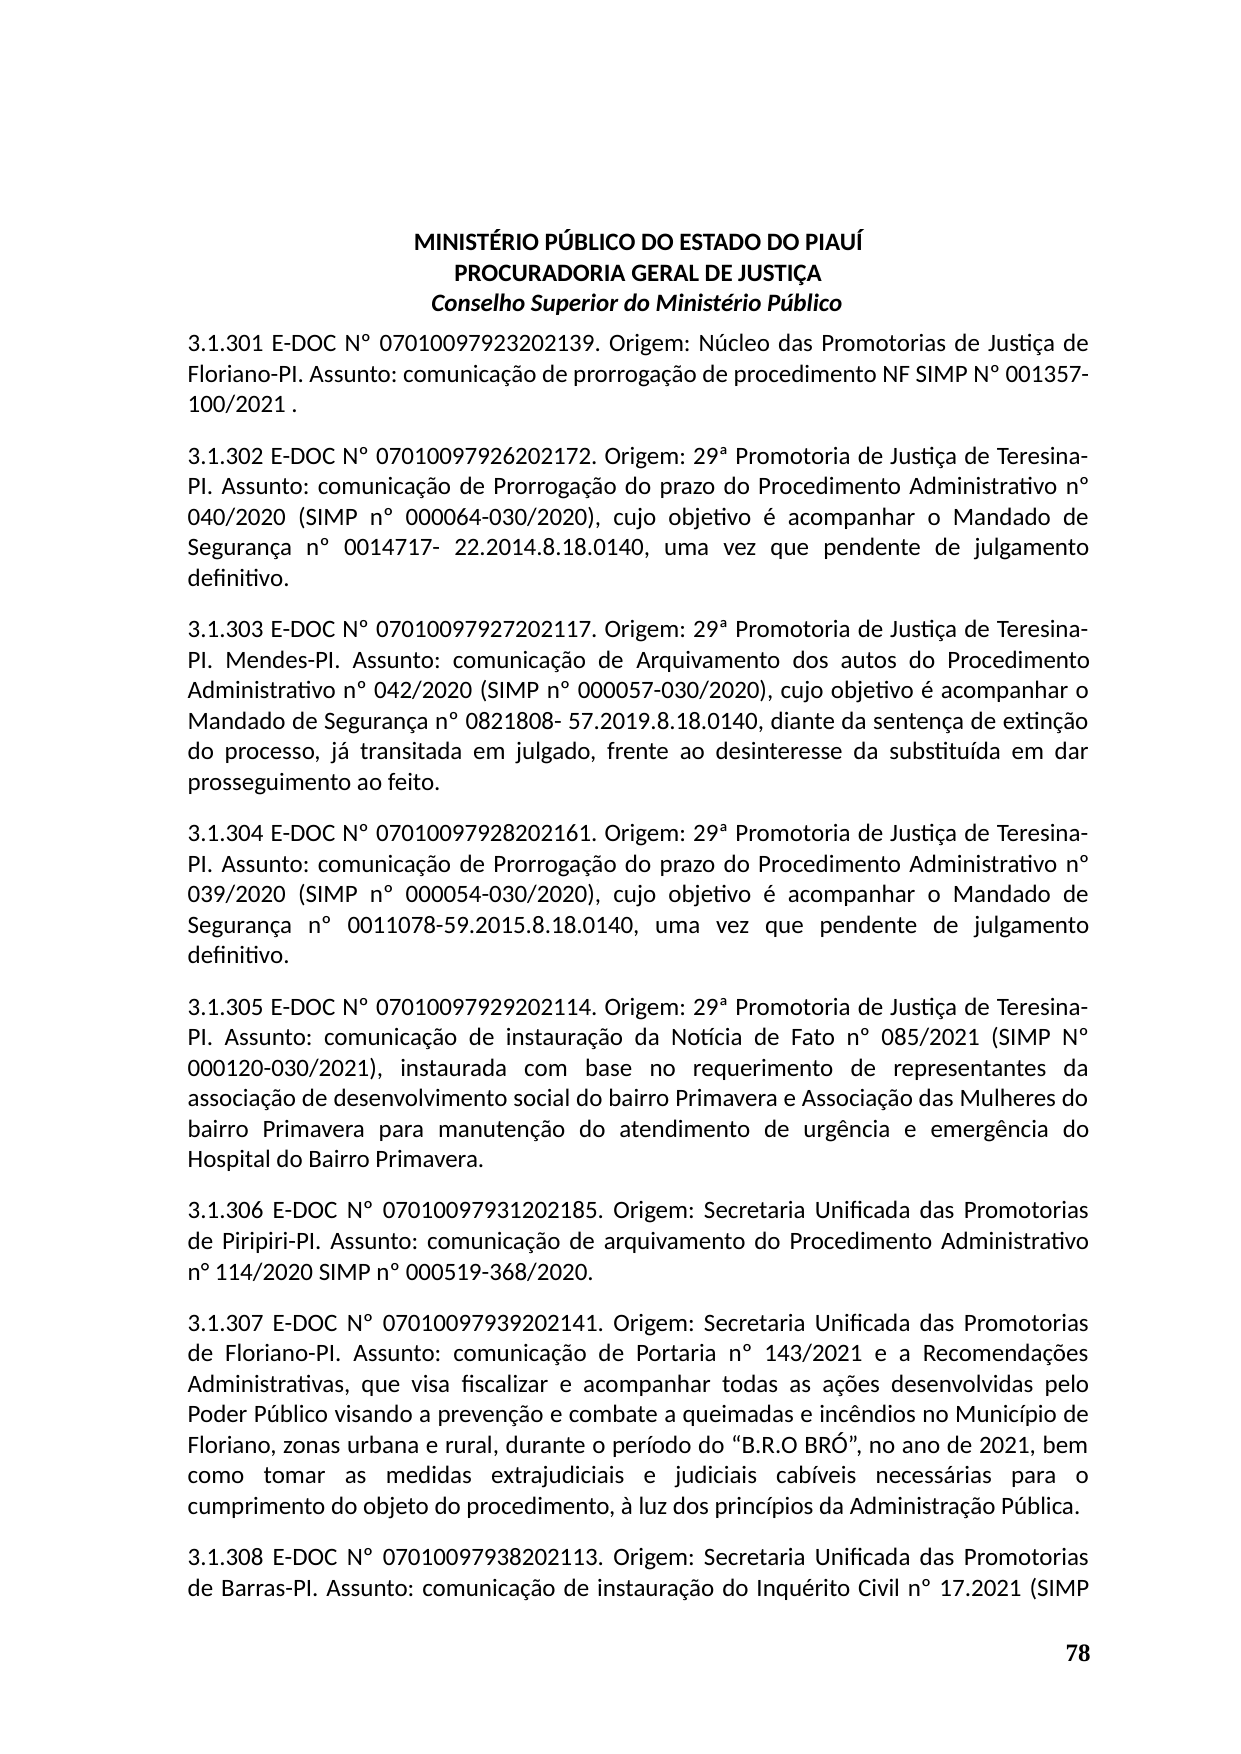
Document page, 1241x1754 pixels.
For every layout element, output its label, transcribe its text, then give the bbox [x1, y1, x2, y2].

text 3.1.306 E-DOC Nº 07010097931202185. Origem: Secretaria Unificada das Promotorias de Piripiri-PI. Assunto: comunicação de arquivamento do Procedimento Administrativo n° 114/2020 SIMP nº 000519-368/2020. [187, 1195, 1090, 1286]
text 3.1.305 E-DOC Nº 07010097929202114. Origem: 29ª Promotoria de Justiça de Teresina-PI. Assunto: comunicação de instauração da Notícia de Fato nº 085/2021 (SIMP Nº 000120-030/2021), instaurada com base no requerimento de representantes da associação de desenvolvimento social do bairro Primavera e Associação das Mulheres do bairro Primavera para manutenção do atendimento de urgência e emergência do Hospital do Bairro Primavera. [187, 991, 1090, 1174]
text 3.1.304 E-DOC Nº 07010097928202161. Origem: 29ª Promotoria de Justiça de Teresina-PI. Assunto: comunicação de Prorrogação do prazo do Procedimento Administrativo nº 039/2020 (SIMP nº 000054-030/2020), cujo objetivo é acompanhar o Mandado de Segurança nº 0011078-59.2015.8.18.0140, uma vez que pendente de julgamento definitivo. [187, 817, 1090, 970]
text 3.1.303 E-DOC Nº 07010097927202117. Origem: 29ª Promotoria de Justiça de Teresina-PI. Mendes-PI. Assunto: comunicação de Arquivamento dos autos do Procedimento Administrativo nº 042/2020 (SIMP nº 000057-030/2020), cujo objetivo é acompanhar o Mandado de Segurança nº 0821808- 57.2019.8.18.0140, diante da sentença de extinção do processo, já transitada em julgado, frente ao desinteresse da substituída em dar prosseguimento ao feito. [187, 613, 1090, 796]
text 3.1.307 E-DOC Nº 07010097939202141. Origem: Secretaria Unificada das Promotorias de Floriano-PI. Assunto: comunicação de Portaria nº 143/2021 e a Recomendações Administrativas, que visa fiscalizar e acompanhar todas as ações desenvolvidas pelo Poder Público visando a prevenção e combate a queimadas e incêndios no Município de Floriano, zonas urbana e rural, durante o período do “B.R.O BRÓ”, no ano de 2021, bem como tomar as medidas extrajudiciais e judiciais cabíveis necessárias para o cumprimento do objeto do procedimento, à luz dos princípios da Administração Pública. [187, 1307, 1090, 1521]
text 3.1.302 E-DOC Nº 07010097926202172. Origem: 29ª Promotoria de Justiça de Teresina-PI. Assunto: comunicação de Prorrogação do prazo do Procedimento Administrativo nº 040/2020 (SIMP nº 000064-030/2020), cujo objetivo é acompanhar o Mandado de Segurança nº 0014717- 22.2014.8.18.0140, uma vez que pendente de julgamento definitivo. [187, 440, 1090, 592]
text 3.1.301 E-DOC Nº 07010097923202139. Origem: Núcleo das Promotorias de Justiça de Floriano-PI. Assunto: comunicação de prorrogação de procedimento NF SIMP Nº 001357-100/2021 . [187, 327, 1090, 419]
text 3.1.308 E-DOC Nº 07010097938202113. Origem: Secretaria Unificada das Promotorias de Barras-PI. Assunto: comunicação de instauração do Inquérito Civil nº 17.2021 (SIMP [187, 1542, 1090, 1603]
